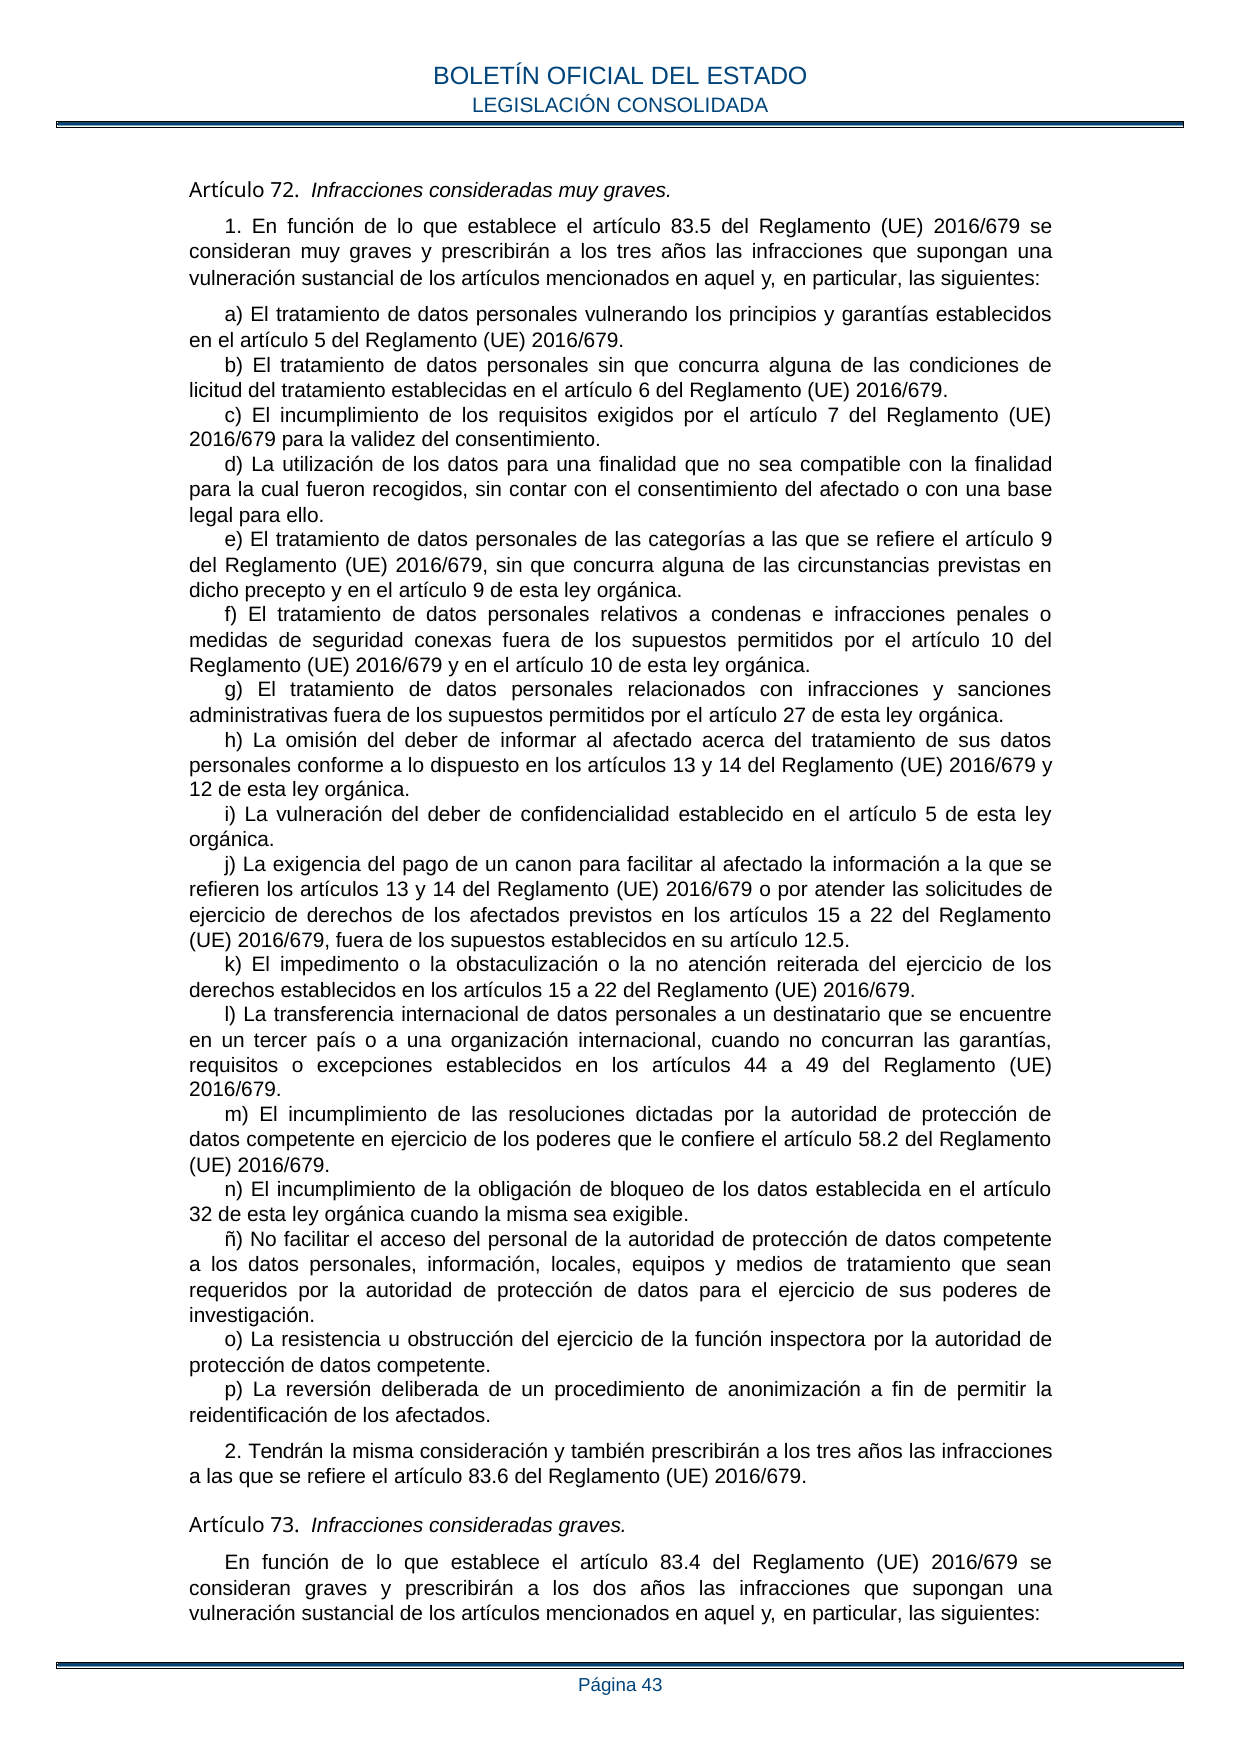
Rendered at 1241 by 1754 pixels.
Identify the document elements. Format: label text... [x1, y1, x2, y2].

picture [57, 1663, 1183, 1668]
text c) El incumplimiento de los requisitos exigidos por el artículo 7 del Reglamento (UE) [224, 402, 1076, 427]
text 1 [224, 210, 236, 235]
text 2 [224, 1435, 236, 1460]
text a) El tratamiento de datos personales vulnerando los principios y garantías establecidos [224, 298, 1076, 327]
text En función de lo que establece el artículo 83.4 del Reglamento (UE) 2016/679 se [224, 1546, 1076, 1575]
text en el artículo 5 del Reglamento (UE) 2016/679. [189, 327, 1076, 352]
text en un tercer país o a una organización internacional, cuando no concurran las garantías, [189, 1027, 1076, 1052]
text legal para ello. [189, 502, 1076, 527]
text 016/679. [201, 1073, 307, 1102]
text orgánica. [189, 823, 300, 852]
text protección de datos competente. [189, 1352, 1076, 1377]
text BOLETÍN OFICIAL DEL ESTADO [433, 56, 832, 92]
text f) El tratamiento de datos personales relativos a condenas e infracciones penales o [224, 598, 1076, 627]
text administrativas fuera de los supuestos permitidos por el artículo 27 de esta ley orgánica. [189, 702, 1076, 727]
text investigación. [189, 1302, 1076, 1327]
text 2 de esta ley orgánica cuando la misma sea exigible. [201, 1198, 714, 1227]
text 016/679 para la validez del consentimiento. [201, 423, 626, 452]
text e) El tratamiento de datos personales de las categorías a las que se refiere el artículo 9 [224, 523, 1076, 552]
text vulneración sustancial de los artículos mencionados en aquel y, en particular, las siguientes: [189, 1600, 1076, 1625]
text personales conforme a lo dispuesto en los artículos 13 y 14 del Reglamento (UE) 2016/679 y [189, 752, 1076, 777]
text a los datos personales, información, locales, equipos y medios de tratamiento que sean [189, 1248, 1076, 1277]
text n) El incumplimiento de la obligación de bloqueo de los datos establecida en el artículo [224, 1173, 1076, 1202]
text h) La omisión del deber de informar al afectado acerca del tratamiento de sus datos [224, 727, 1076, 752]
text Página 43 [578, 1670, 687, 1697]
text p) La reversión deliberada de un procedimiento de anonimización a fin de permitir la [224, 1373, 1076, 1402]
text requisitos o excepciones establecidos en los artículos 44 a 49 del Reglamento (UE) [189, 1052, 1076, 1077]
text 3 [189, 1198, 201, 1227]
text a las que se refiere el artículo 83.6 del Reglamento (UE) 2016/679. [189, 1460, 832, 1490]
text l) La transferencia internacional de datos personales a un destinatario que se encuentre [224, 998, 1076, 1027]
text ejercicio de derechos de los afectados previstos en los artículos 15 a 22 del Reglamento [189, 902, 1076, 927]
text licitud del tratamiento establecidas en el artículo 6 del Reglamento (UE) 2016/679. [189, 377, 1076, 402]
text para la cual fueron recogidos, sin contar con el consentimiento del afectado o con una base [189, 473, 1076, 502]
text g) El tratamiento de datos personales relacionados con infracciones y sanciones [224, 673, 1076, 702]
picture [57, 122, 1183, 127]
text derechos establecidos en los artículos 15 a 22 del Reglamento (UE) 2016/679. [189, 977, 1076, 1002]
text . Tendrán la misma consideración y también prescribirán a los tres años las infracciones [236, 1435, 1076, 1465]
text LEGISLACIÓN CONSOLIDADA [472, 89, 793, 118]
text 2 [189, 1073, 201, 1102]
text del Reglamento (UE) 2016/679, sin que concurra alguna de las circunstancias previstas en [189, 552, 1076, 577]
text consideran muy graves y prescribirán a los tres años las infracciones que supongan una [189, 235, 1076, 265]
text b) El tratamiento de datos personales sin que concurra alguna de las condiciones de [224, 352, 1076, 377]
text refieren los artículos 13 y 14 del Reglamento (UE) 2016/679 o por atender las solicitudes de [189, 873, 1076, 902]
text 1 [189, 773, 201, 802]
text o) La resistencia u obstrucción del ejercicio de la función inspectora por la autoridad de [224, 1323, 1076, 1352]
text medidas de seguridad conexas fuera de los supuestos permitidos por el artículo 10 del [189, 627, 1076, 652]
text datos competente en ejercicio de los poderes que le confiere el artículo 58.2 del Reglamento [189, 1123, 1076, 1152]
text Reglamento (UE) 2016/679 y en el artículo 10 de esta ley orgánica. [189, 652, 1076, 677]
text Artículo 72. Infracciones consideradas muy graves. [189, 173, 700, 203]
text j) La exigencia del pago de un canon para facilitar al afectado la información a la que se [224, 848, 1076, 873]
text 2 de esta ley orgánica. [201, 773, 435, 802]
text m) El incumplimiento de las resoluciones dictadas por la autoridad de protección de [224, 1098, 1076, 1123]
text vulneración sustancial de los artículos mencionados en aquel y, en particular, las siguientes: [189, 265, 1076, 290]
text reidentificación de los afectados. [189, 1402, 1076, 1427]
text dicho precepto y en el artículo 9 de esta ley orgánica. [189, 577, 1076, 602]
text d) La utilización de los datos para una finalidad que no sea compatible con la finalidad [224, 448, 1076, 473]
text (UE) 2016/679. [189, 1152, 1076, 1177]
text 2 [189, 423, 201, 452]
text i) La vulneración del deber de confidencialidad establecido en el artículo 5 de esta ley [224, 798, 1076, 827]
text Artículo 73. Infracciones consideradas graves. [189, 1509, 655, 1538]
text requeridos por la autoridad de protección de datos para el ejercicio de sus poderes de [189, 1277, 1076, 1302]
text consideran graves y prescribirán a los dos años las infracciones que supongan una [189, 1575, 1076, 1600]
text . En función de lo que establece el artículo 83.5 del Reglamento (UE) 2016/679 se [236, 210, 1076, 235]
text ñ) No facilitar el acceso del personal de la autoridad de protección de datos competente [224, 1223, 1076, 1248]
text k) El impedimento o la obstaculización o la no atención reiterada del ejercicio de los [224, 948, 1076, 977]
text (UE) 2016/679, fuera de los supuestos establecidos en su artículo 12.5. [189, 927, 1076, 952]
